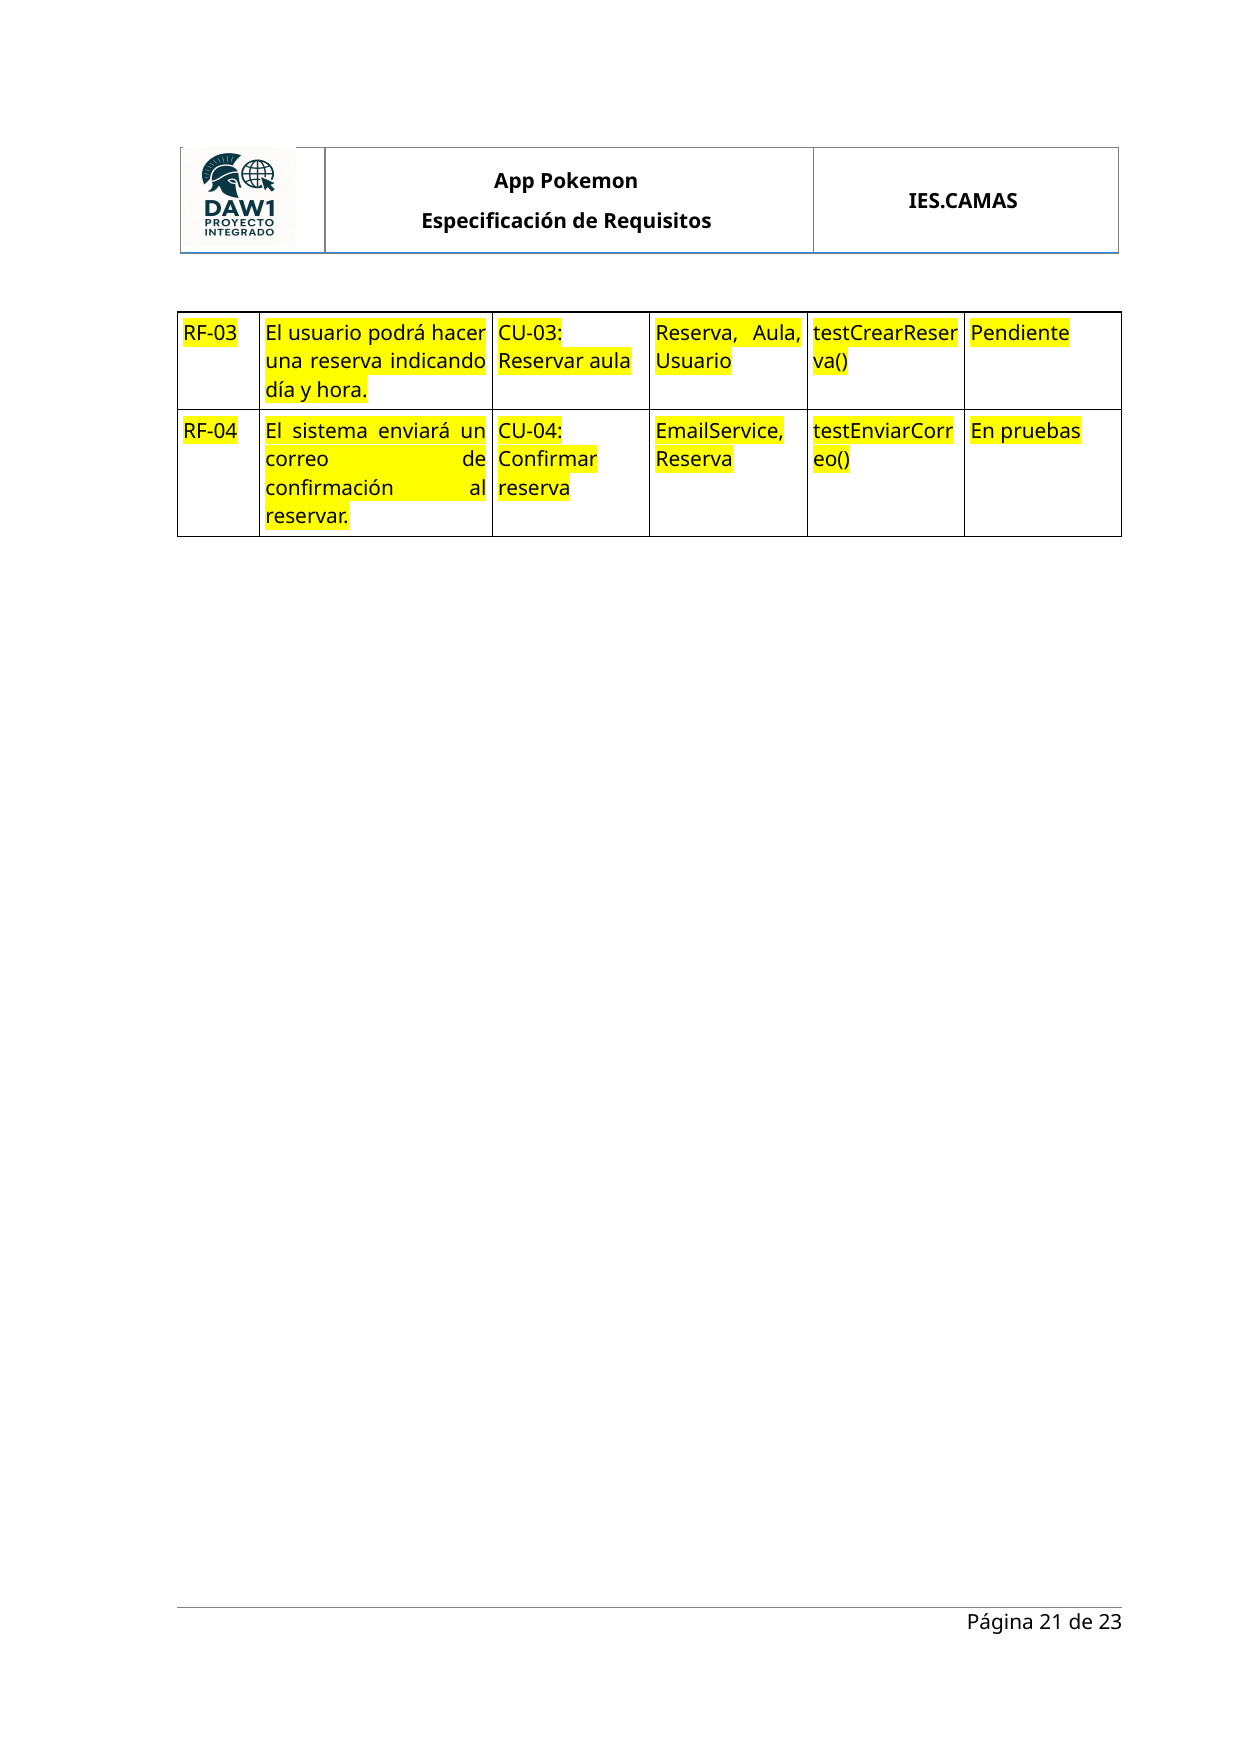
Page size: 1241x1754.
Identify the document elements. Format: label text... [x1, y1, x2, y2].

table_cell testCrearReserva() [808, 313, 964, 409]
table_cell CU-03: Reservar aula [493, 313, 649, 409]
table_cell El sistema enviará un correo de confirmación al reservar. [260, 410, 492, 536]
table_cell Reserva, Aula, Usuario [650, 313, 807, 409]
table_cell EmailService, Reserva [650, 410, 807, 536]
table_cell El usuario podrá hacer una reserva indicando día y hora. [260, 313, 492, 409]
table_cell CU-04: Confirmar reserva [493, 410, 649, 536]
table_cell RF-03 [178, 313, 259, 409]
picture [183, 147, 296, 246]
table_cell RF-04 [178, 410, 259, 536]
table_cell testEnviarCorreo() [808, 410, 964, 536]
table_cell En pruebas [965, 410, 1121, 536]
table_cell Pendiente [965, 313, 1121, 409]
